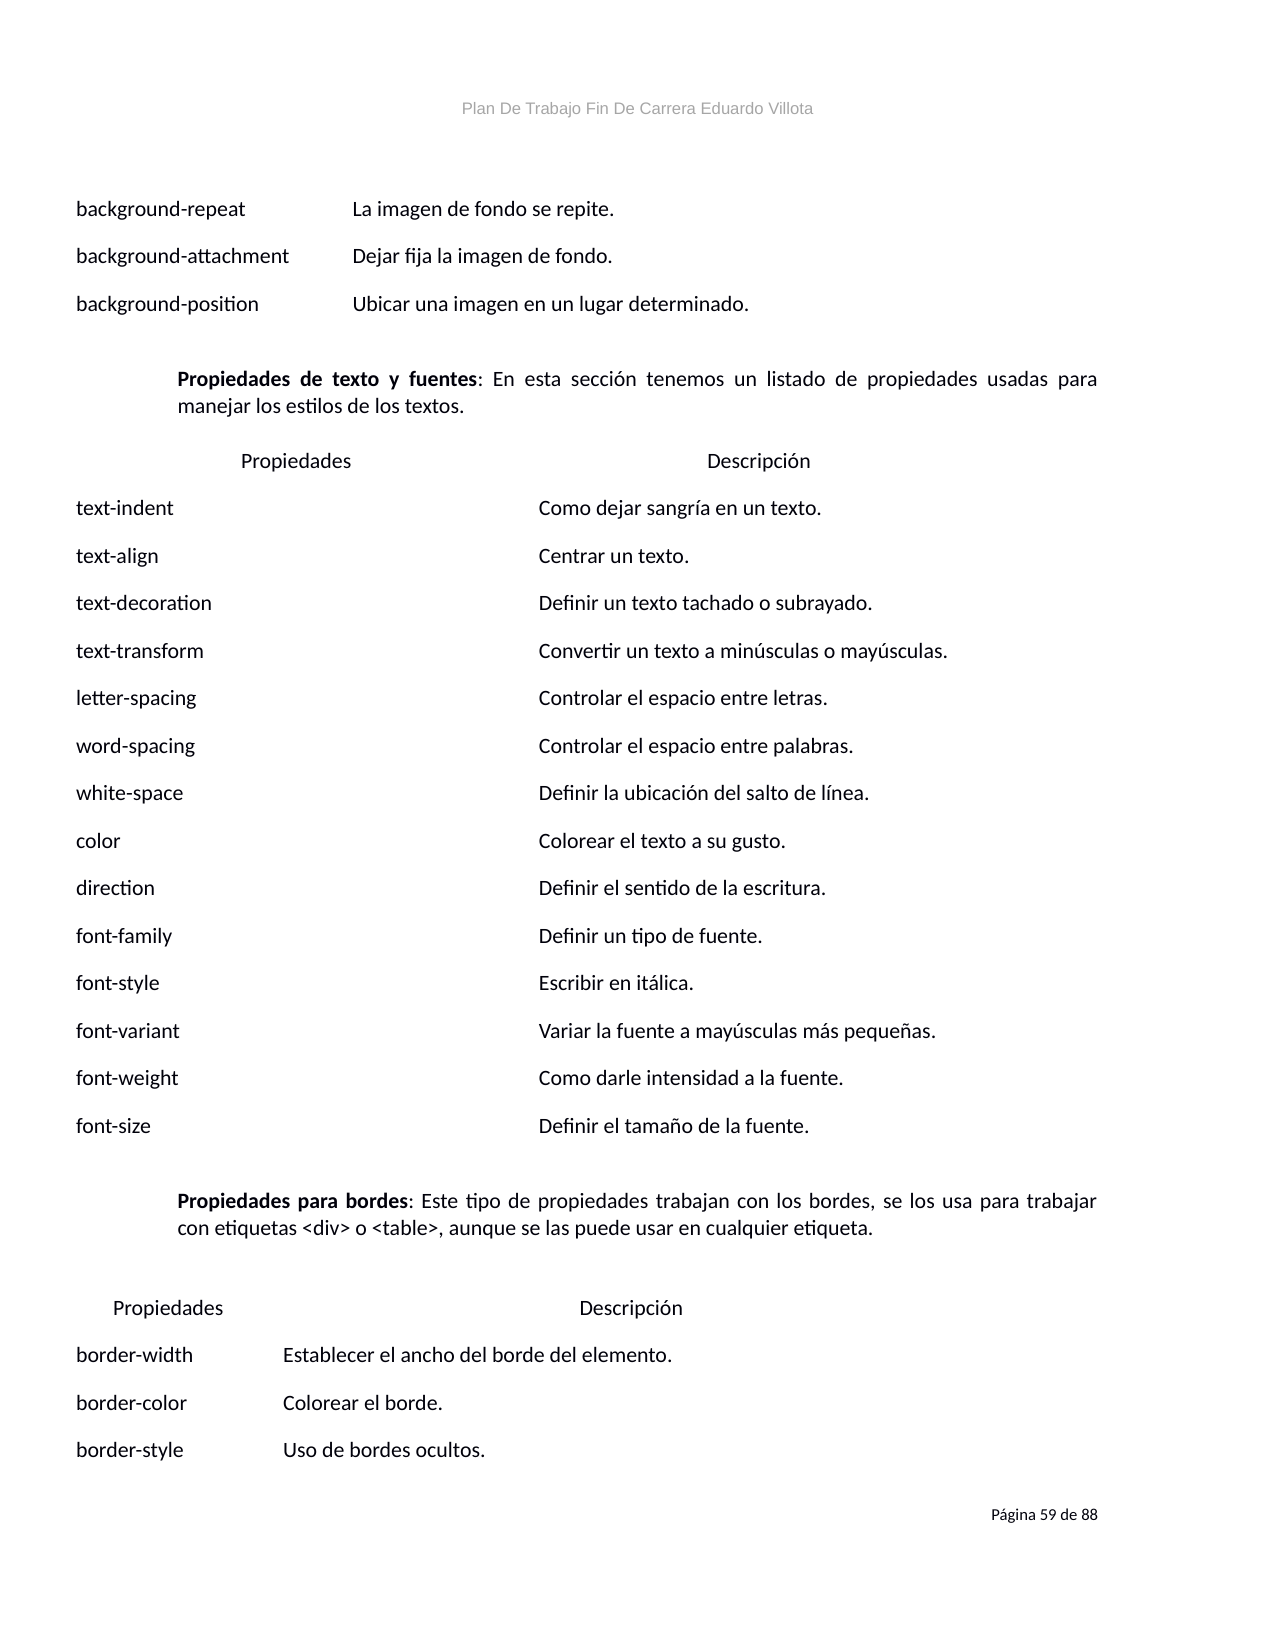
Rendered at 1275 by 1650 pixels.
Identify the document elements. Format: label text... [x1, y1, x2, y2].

table_cell word-spacing [65, 732, 527, 779]
table_cell border-style [65, 1436, 272, 1484]
table_cell text-align [65, 542, 527, 589]
table_cell border-width [65, 1341, 272, 1389]
table_cell Escribir en itálica. [528, 970, 990, 1017]
table_header Descripción [528, 447, 990, 494]
table_cell Variar la fuente a mayúsculas más pequeñas. [528, 1017, 990, 1064]
table_cell Uso de bordes ocultos. [272, 1436, 990, 1484]
table_cell Definir un tipo de fuente. [528, 922, 990, 969]
table_cell Dejar fija la imagen de fondo. [341, 243, 990, 290]
table_cell Convertir un texto a minúsculas o mayúsculas. [528, 637, 990, 684]
table_cell text-transform [65, 637, 527, 684]
table_cell Controlar el espacio entre palabras. [528, 732, 990, 779]
table_cell Definir el tamaño de la fuente. [528, 1112, 990, 1159]
table_cell font-family [65, 922, 527, 969]
table_cell font-variant [65, 1017, 527, 1064]
table_header Propiedades [65, 447, 527, 494]
table_cell border-color [65, 1389, 272, 1436]
table_cell [341, 148, 990, 195]
table_cell Controlar el espacio entre letras. [528, 685, 990, 732]
table_cell direction [65, 875, 527, 922]
table_cell Establecer el ancho del borde del elemento. [272, 1341, 990, 1389]
table_cell Definir el sentido de la escritura. [528, 875, 990, 922]
table_cell color [65, 827, 527, 874]
table_cell text-decoration [65, 590, 527, 637]
table_cell font-weight [65, 1065, 527, 1112]
table_cell Centrar un texto. [528, 542, 990, 589]
table_cell Definir un texto tachado o subrayado. [528, 590, 990, 637]
table_cell Ubicar una imagen en un lugar determinado. [341, 290, 990, 338]
table_cell Definir la ubicación del salto de línea. [528, 780, 990, 827]
table_cell letter-spacing [65, 685, 527, 732]
text Propiedades para bordes: Este tipo de propiedades trabajan con los bordes, se los usa para trabajar con etiquetas <div> o <table>, aunque se las puede usar en cualquier etiqueta. [177, 1187, 1098, 1241]
table_header Descripción [272, 1294, 990, 1341]
table_cell [65, 148, 341, 195]
table_cell font-size [65, 1112, 527, 1159]
table_cell white-space [65, 780, 527, 827]
table_cell background-attachment [65, 243, 341, 290]
table_cell La imagen de fondo se repite. [341, 195, 990, 243]
table_header Propiedades [65, 1294, 272, 1341]
table_cell Colorear el texto a su gusto. [528, 827, 990, 874]
text Propiedades de texto y fuentes: En esta sección tenemos un listado de propiedades usadas para manejar los estilos de los textos. [177, 366, 1098, 419]
table_cell Como dejar sangría en un texto. [528, 495, 990, 542]
table_cell font-style [65, 970, 527, 1017]
table_cell Colorear el borde. [272, 1389, 990, 1436]
table_cell Como darle intensidad a la fuente. [528, 1065, 990, 1112]
table_cell background-position [65, 290, 341, 338]
table_cell background-repeat [65, 195, 341, 243]
table_cell text-indent [65, 495, 527, 542]
